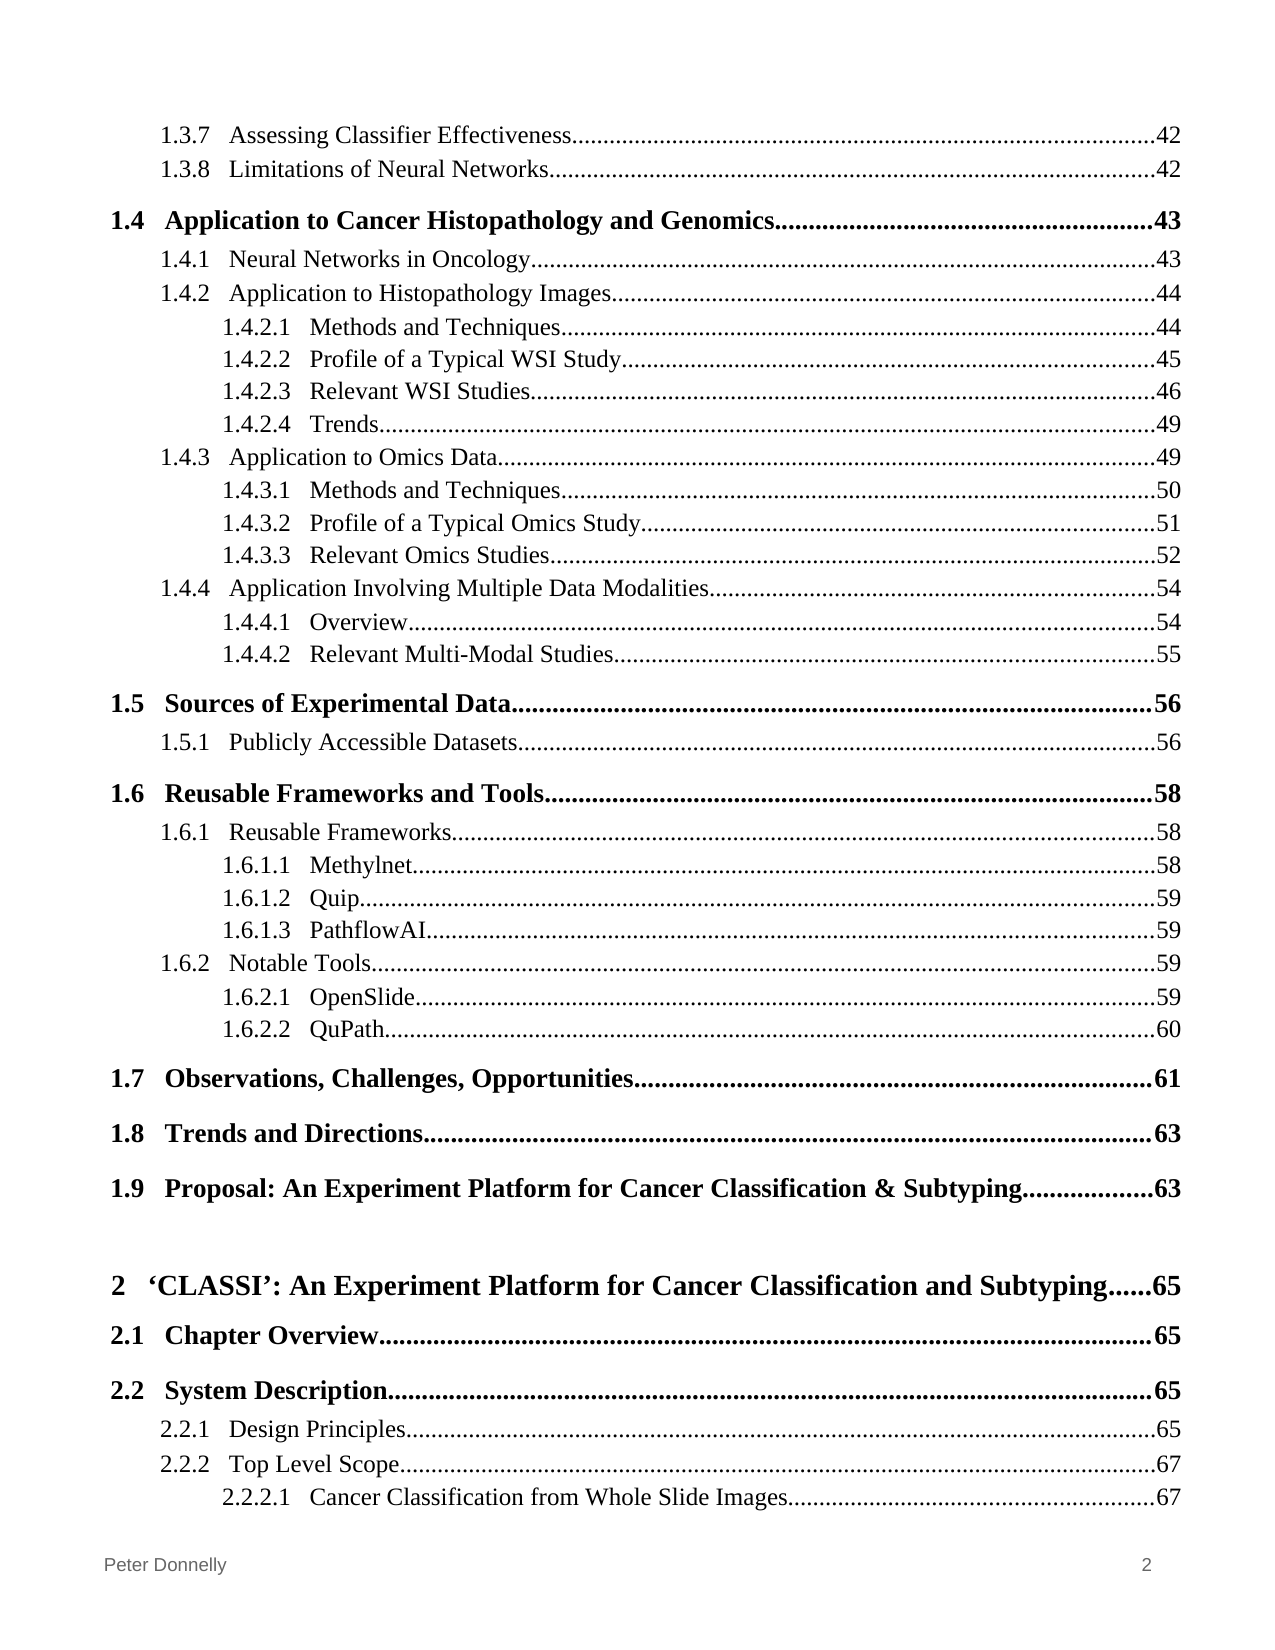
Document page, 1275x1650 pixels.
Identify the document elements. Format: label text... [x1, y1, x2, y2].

text 1.4.3 Application to Omics Data 49 [154, 442, 1181, 471]
text 2.1 Chapter Overview 65 [103, 1319, 1181, 1350]
text 1.6.2 Notable Tools 59 [154, 948, 1181, 977]
text 1.4 Application to Cancer Histopathology and Genomics 43 [103, 204, 1181, 235]
text 1.4.4.1 Overview. 54 [216, 607, 1181, 636]
text 1.6.1 Reusable Frameworks 58 [154, 817, 1181, 846]
text 2.2 System Description 65 [103, 1374, 1181, 1405]
text 1.4.2.2 Profile of a Typical WSI Study 45 [216, 344, 1181, 373]
text 1.4.2 Application to Histopathology Images 44 [154, 278, 1181, 307]
text 1.7 Observations, Challenges, Opportunities 61 [103, 1062, 1181, 1093]
text 1.6 Reusable Frameworks and Tools 58 [103, 777, 1181, 808]
text 2.2.2 Top Level Scope 67 [154, 1449, 1181, 1477]
text 1.9 Proposal: An Experiment Platform for Cancer Classification & Subtyping 63 [103, 1172, 1181, 1203]
text 1.3.7 Assessing Classifier Effectiveness 42 [154, 120, 1181, 148]
text 2 ‘CLASSI’: An Experiment Platform for Cancer Classification and Subtyping 65 [103, 1268, 1181, 1302]
text 1.4.2.3 Relevant WSI Studies 46 [216, 376, 1181, 405]
text 1.6.2.2 QuPath 60 [216, 1014, 1181, 1043]
text 1.4.2.1 Methods and Techniques 44 [216, 312, 1181, 341]
text 1.4.3.3 Relevant Omics Studies 52 [216, 540, 1181, 569]
text 1.6.1.2 Quip 59 [216, 883, 1181, 911]
text 1.6.2.1 OpenSlide 59 [216, 982, 1181, 1011]
text 1.8 Trends and Directions 63 [103, 1117, 1181, 1148]
text 1.5.1 Publicly Accessible Datasets 56 [154, 727, 1181, 756]
text 1.6.1.3 PathflowAI 59 [216, 915, 1181, 944]
text 1.3.8 Limitations of Neural Networks 42 [154, 154, 1181, 183]
text 2.2.2.1 Cancer Classification from Whole Slide Images 67 [216, 1482, 1181, 1511]
text 1.4.4.2 Relevant Multi-Modal Studies 55 [216, 639, 1181, 668]
text 1.6.1.1 Methylnet 58 [216, 850, 1181, 879]
text 1.4.1 Neural Networks in Oncology 43 [154, 244, 1181, 272]
text 1.4.3.2 Profile of a Typical Omics Study 51 [216, 508, 1181, 537]
text 1.5 Sources of Experimental Data 56 [103, 687, 1181, 719]
text 1.4.4 Application Involving Multiple Data Modalities 54 [154, 573, 1181, 602]
text 2.2.1 Design Principles 65 [154, 1414, 1181, 1443]
text 1.4.3.1 Methods and Techniques 50 [216, 476, 1181, 504]
text 1.4.2.4 Trends 49 [216, 409, 1181, 437]
